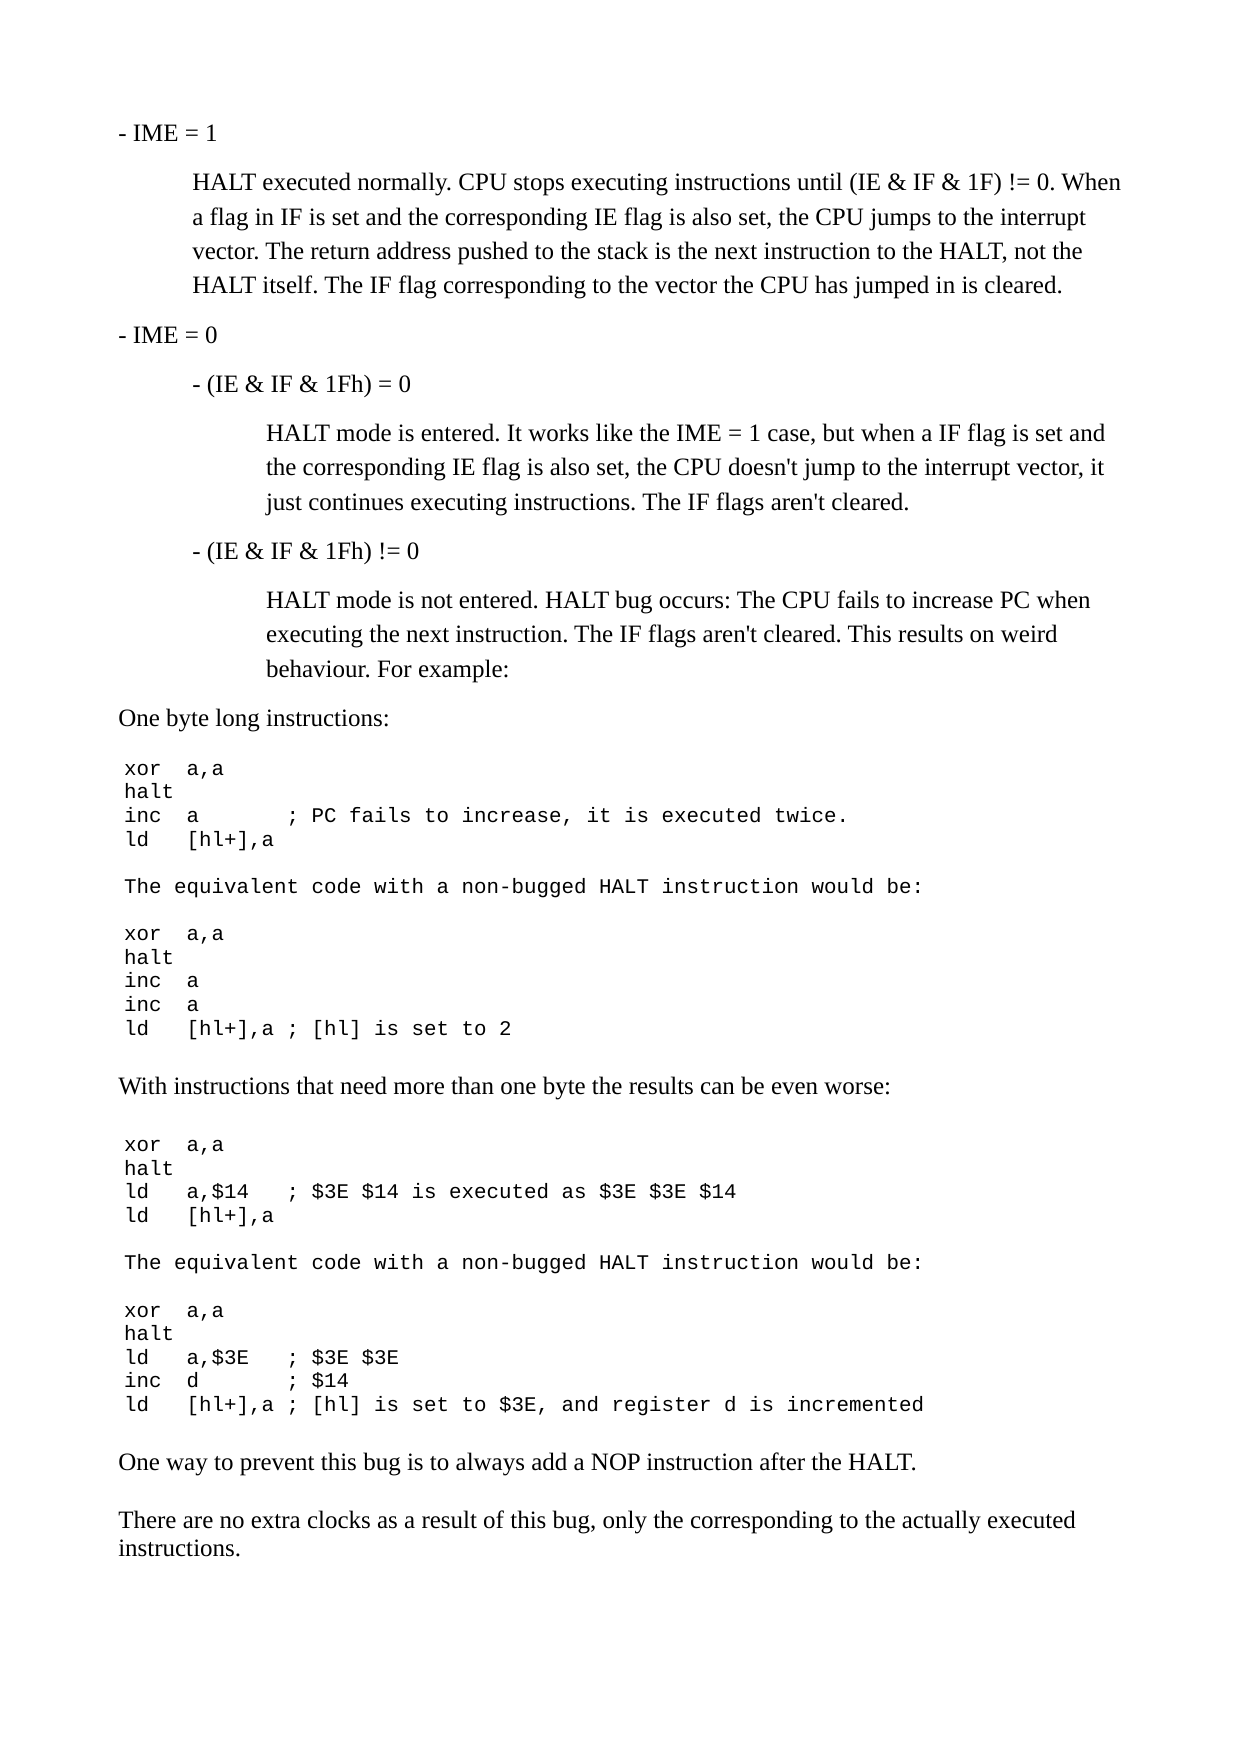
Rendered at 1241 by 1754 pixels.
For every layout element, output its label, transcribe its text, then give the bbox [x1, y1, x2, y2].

table_header xor a,a halt inc a ; PC fails to increase, it is executed twice. ld [hl+],a The equivalent code with a non-bugged HALT instruction would be: xor a,a halt inc a inc a ld [hl+],a ; [hl] is set to 2 [118, 752, 1123, 1071]
text With instructions that need more than one byte the results can be even worse: [118, 1071, 1122, 1099]
text HALT mode is not entered. HALT bug occurs: The CPU fails to increase PC when executing the next instruction. The IF flags aren't cleared. This results on weird behaviour. For example: [266, 585, 1122, 683]
table_header xor a,a halt ld a,$14 ; $3E $14 is executed as $3E $3E $14 ld [hl+],a The equivalent code with a non-bugged HALT instruction would be: xor a,a halt ld a,$3E ; $3E $3E inc d ; $14 ld [hl+],a ; [hl] is set to $3E, and register d is incremented [118, 1128, 1123, 1447]
text There are no extra clocks as a result of this bug, only the corresponding to the actually executed instructions. [118, 1505, 1122, 1562]
text HALT mode is entered. It works like the IME = 1 case, but when a IF flag is set and the corresponding IE flag is also set, the CPU doesn't jump to the interrupt vector, it just continues executing instructions. The IF flags aren't cleared. [266, 418, 1122, 516]
text - IME = 1 [118, 118, 1122, 147]
text - (IE & IF & 1Fh) = 0 [192, 369, 1122, 397]
text - (IE & IF & 1Fh) != 0 [192, 536, 1122, 564]
text HALT executed normally. CPU stops executing instructions until (IE & IF & 1F) != 0. When a flag in IF is set and the corresponding IE flag is also set, the CPU jumps to the interrupt vector. The return address pushed to the stack is the next instruction to the HALT, not the HALT itself. The IF flag corresponding to the vector the CPU has jumped in is cleared. [192, 167, 1122, 299]
text One byte long instructions: [118, 703, 1122, 732]
text One way to prevent this bug is to always add a NOP instruction after the HALT. [118, 1447, 1122, 1476]
text - IME = 0 [118, 320, 1122, 348]
